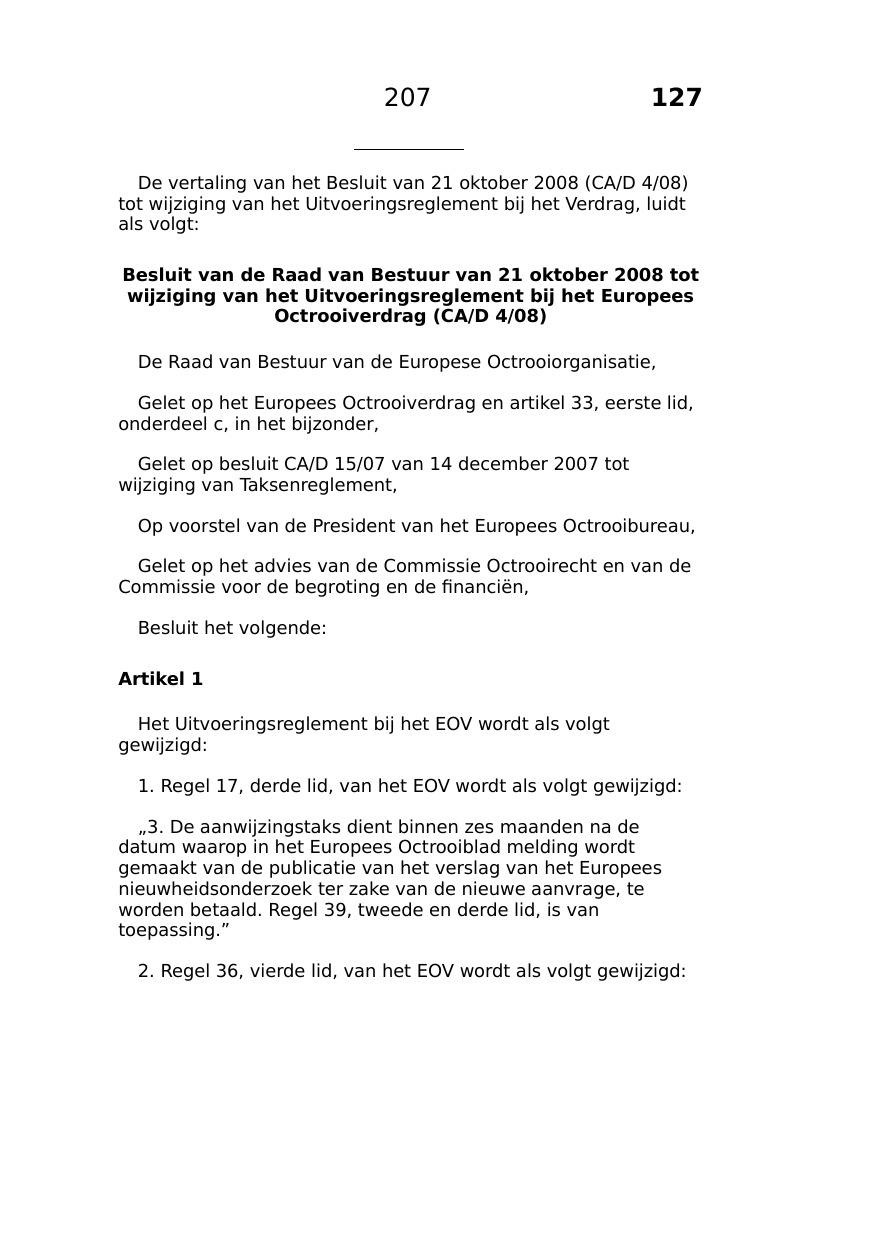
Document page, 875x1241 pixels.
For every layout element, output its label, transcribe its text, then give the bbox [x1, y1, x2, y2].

text 1. Regel 17, derde lid, van het EOV wordt als volgt gewijzigd: [118, 776, 703, 796]
text Besluit het volgende: [118, 618, 703, 638]
text 2. Regel 36, vierde lid, van het EOV wordt als volgt gewijzigd: [118, 961, 703, 982]
subtitle Artikel 1 [118, 668, 703, 689]
text Op voorstel van de President van het Europees Octrooibureau, [118, 516, 703, 536]
text Gelet op besluit CA/D 15/07 van 14 december 2007 tot wijziging van Taksenreglement, [118, 454, 703, 496]
text „3. De aanwijzingstaks dient binnen zes maanden na de datum waarop in het Europees Octrooiblad melding wordt gemaakt van de publicatie van het verslag van het Europees nieuwheidsonderzoek ter zake van de nieuwe aanvrage, te worden betaald. Regel 39, tweede en derde lid, is van toepassing.” [118, 816, 703, 941]
text De vertaling van het Besluit van 21 oktober 2008 (CA/D 4/08) tot wijziging van het Uitvoeringsreglement bij het Verdrag, luidt als volgt: [118, 173, 703, 235]
subtitle Besluit van de Raad van Bestuur van 21 oktober 2008 tot wijziging van het Uitvoeringsreglement bij het Europees Octrooiverdrag (CA/D 4/08) [118, 265, 703, 327]
text De Raad van Bestuur van de Europese Octrooiorganisatie, [118, 352, 703, 373]
text Het Uitvoeringsreglement bij het EOV wordt als volgt gewijzigd: [118, 714, 703, 756]
text Gelet op het Europees Octrooiverdrag en artikel 33, eerste lid, onderdeel c, in het bijzonder, [118, 393, 703, 434]
text Gelet op het advies van de Commissie Octrooirecht en van de Commissie voor de begroting en de financiën, [118, 556, 703, 598]
